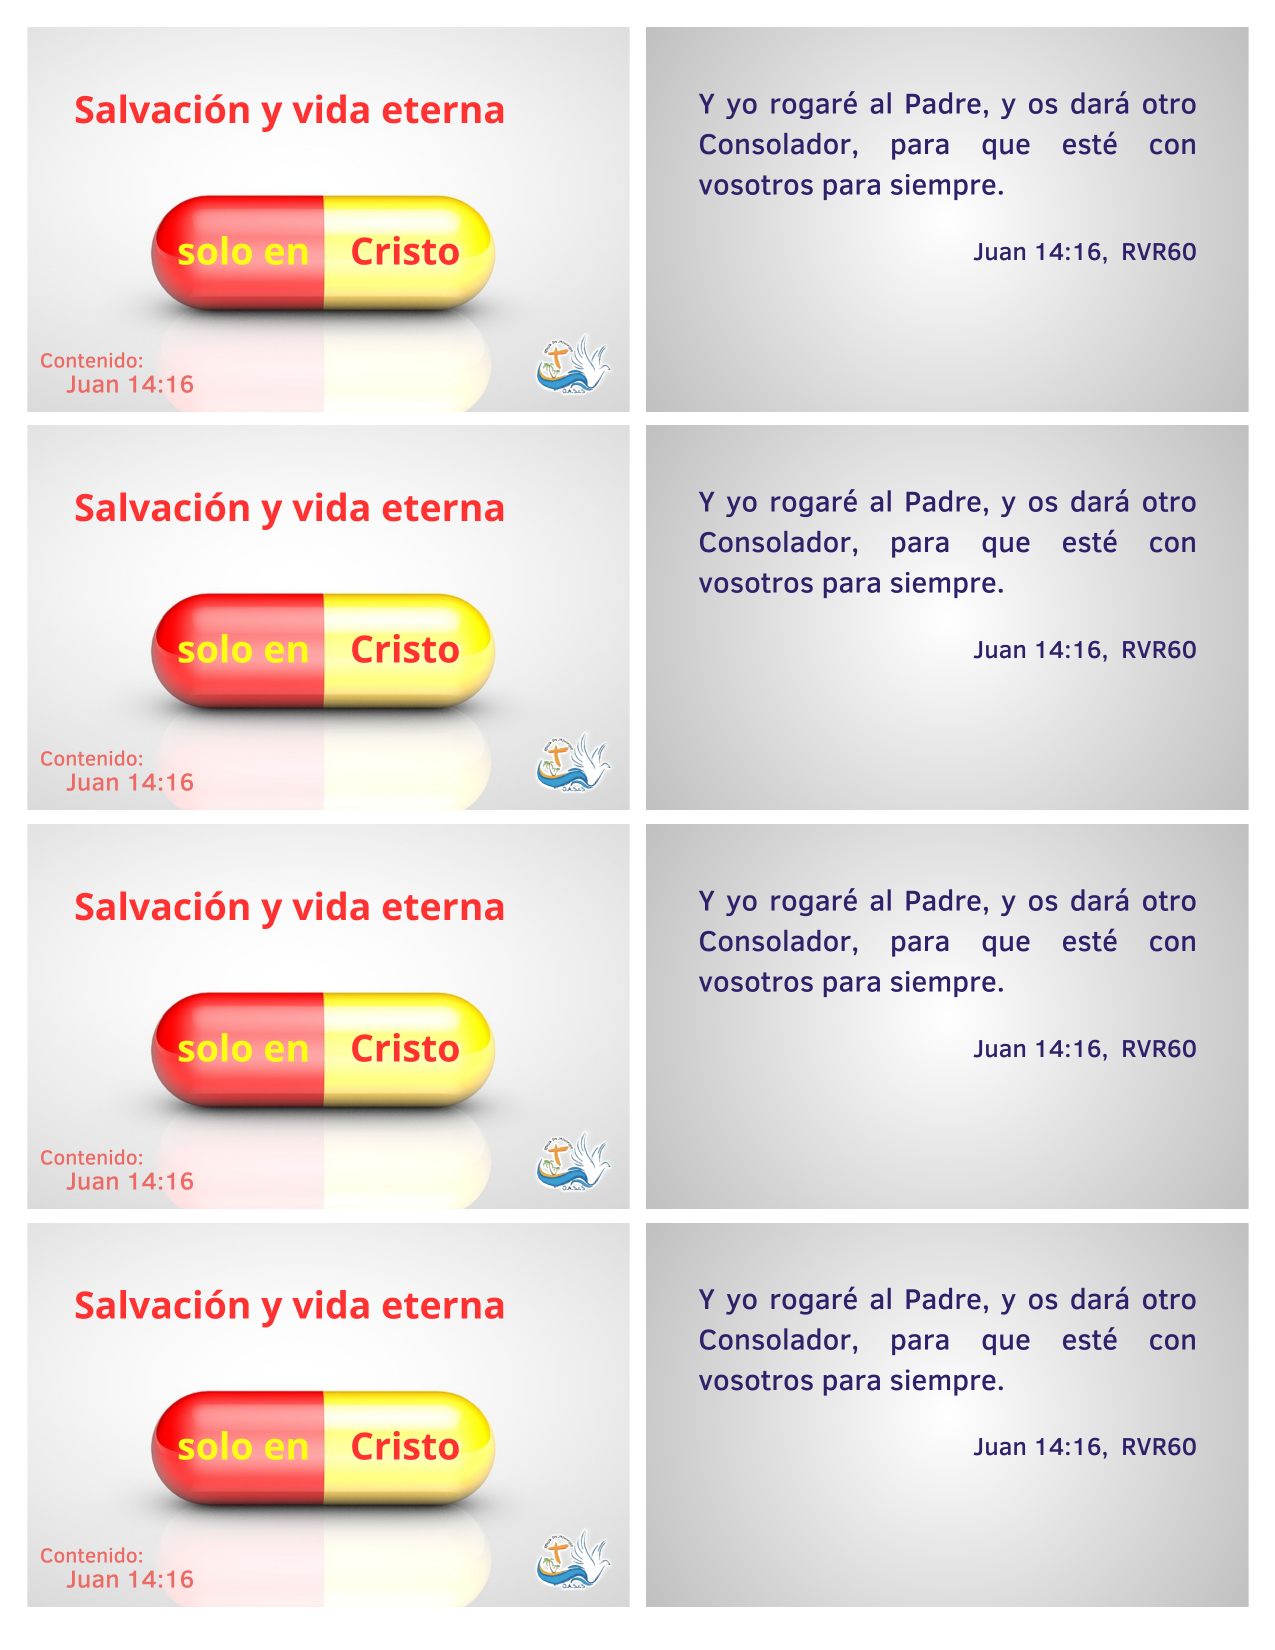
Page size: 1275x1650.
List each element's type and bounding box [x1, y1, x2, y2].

table_cell [637, 417, 1256, 816]
table_cell [637, 1214, 1256, 1613]
picture [646, 824, 1249, 1209]
picture [646, 1223, 1249, 1607]
table_cell [18, 1214, 637, 1613]
picture [646, 425, 1249, 810]
picture [27, 27, 630, 412]
table_cell [18, 417, 637, 816]
picture [27, 425, 630, 810]
picture [27, 824, 630, 1209]
table_cell [637, 816, 1256, 1214]
picture [646, 27, 1249, 412]
table_header [637, 18, 1256, 417]
table_cell [18, 816, 637, 1214]
table_header [18, 18, 637, 417]
picture [27, 1223, 630, 1607]
